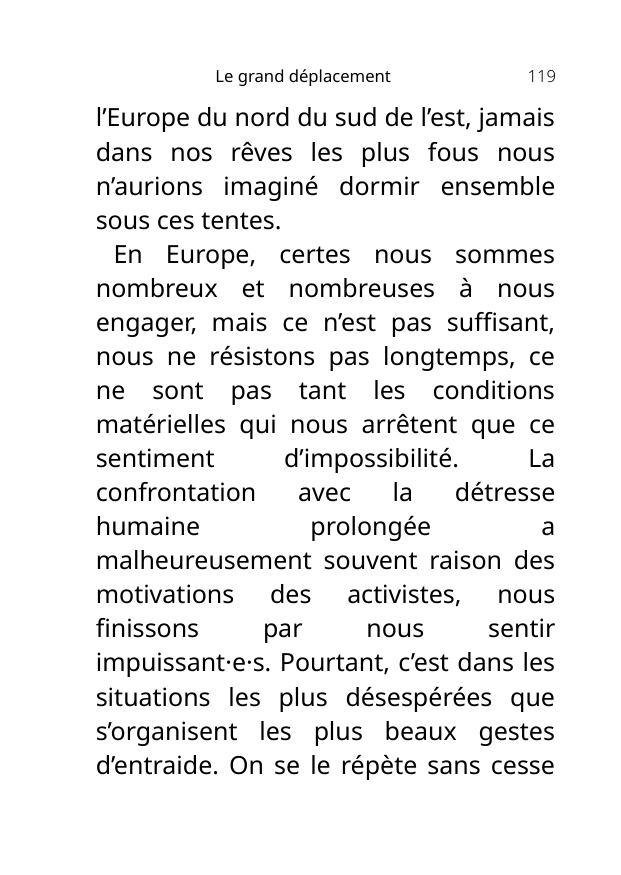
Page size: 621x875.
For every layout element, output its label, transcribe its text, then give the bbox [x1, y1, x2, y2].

text En Europe, certes nous sommes nombreux et nombreuses à nous engager, mais ce n’est pas suffisant, nous ne résistons pas longtemps, ce ne sont pas tant les conditions matérielles qui nous arrêtent que ce sentiment d’impossibilité. La confrontation avec la détresse humaine prolongée a malheureusement souvent raison des motivations des activistes, nous finissons par nous sentir impuissant·e·s. Pourtant, c’est dans les situations les plus désespérées que s’organisent les plus beaux gestes d’entraide. On se le répète sans cesse [96, 236, 555, 781]
text l’Europe du nord du sud de l’est, jamais dans nos rêves les plus fous nous n’aurions imaginé dormir ensemble sous ces tentes. [96, 100, 555, 236]
